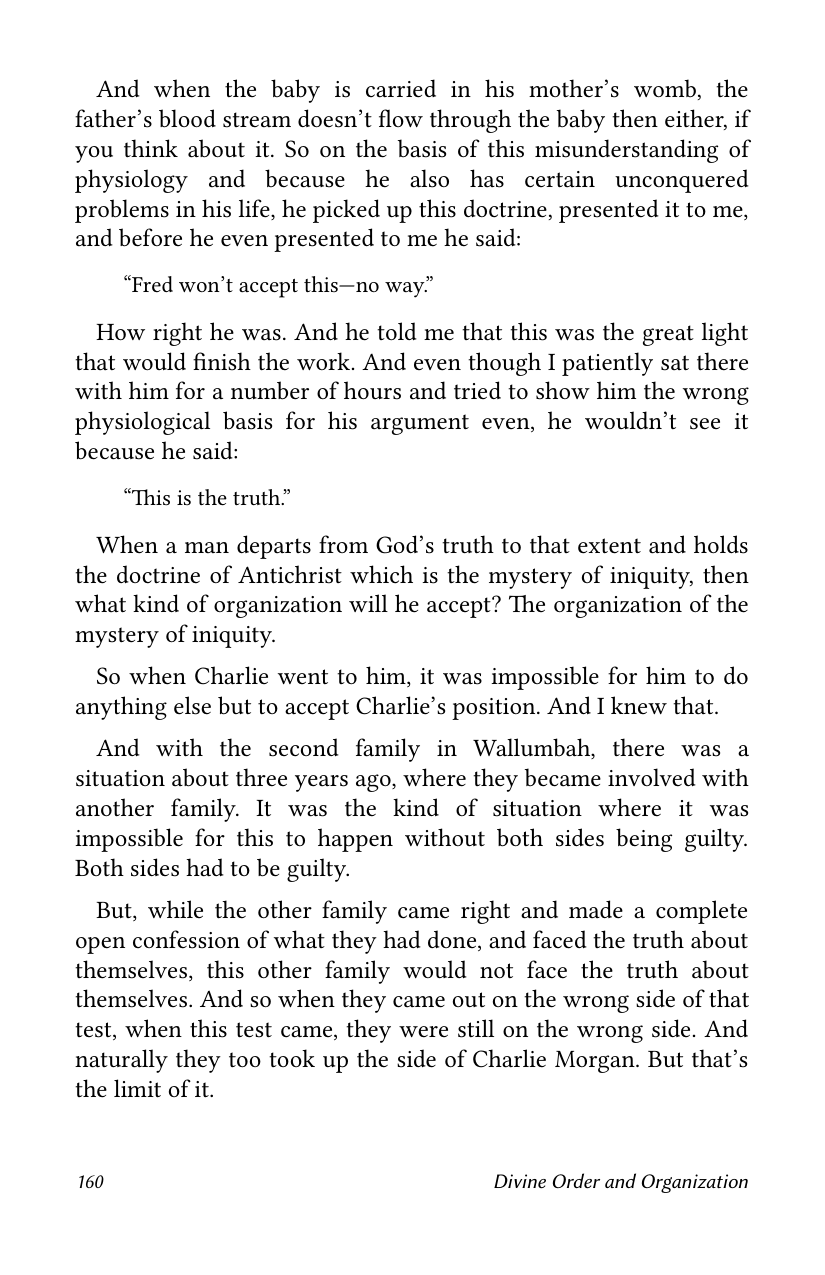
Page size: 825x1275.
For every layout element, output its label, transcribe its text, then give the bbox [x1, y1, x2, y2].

text How right he was. And he told me that this was the great light that would finish the work. And even though I patiently sat there with him for a number of hours and tried to show him the wrong physiological basis for his argument even, he wouldn’t see it because he said: [75, 318, 750, 466]
text So when Charlie went to him, it was impossible for him to do anything else but to accept Charlie’s position. And I knew that. [75, 662, 750, 721]
text “Fred won’t accept this—no way.” [105, 272, 720, 298]
text And when the baby is carried in his mother’s womb, the father’s blood stream doesn’t flow through the baby then either, if you think about it. So on the basis of this misunderstanding of physiology and because he also has certain unconquered problems in his life, he picked up this doctrine, presented it to me, and before he even presented to me he said: [75, 75, 750, 253]
text When a man departs from God’s truth to that extent and holds the doctrine of Antichrist which is the mystery of iniquity, then what kind of organization will he accept? The organization of the mystery of iniquity. [75, 531, 750, 649]
text And with the second family in Wallumbah, there was a situation about three years ago, where they became involved with another family. It was the kind of situation where it was impossible for this to happen without both sides being guilty. Both sides had to be guilty. [75, 734, 750, 882]
text But, while the other family came right and made a complete open confession of what they had done, and faced the truth about themselves, this other family would not face the truth about themselves. And so when they came out on the wrong side of that test, when this test came, they were still on the wrong side. And naturally they too took up the side of Charlie Morgan. But that’s the limit of it. [75, 896, 750, 1104]
text “This is the truth.” [105, 485, 720, 511]
